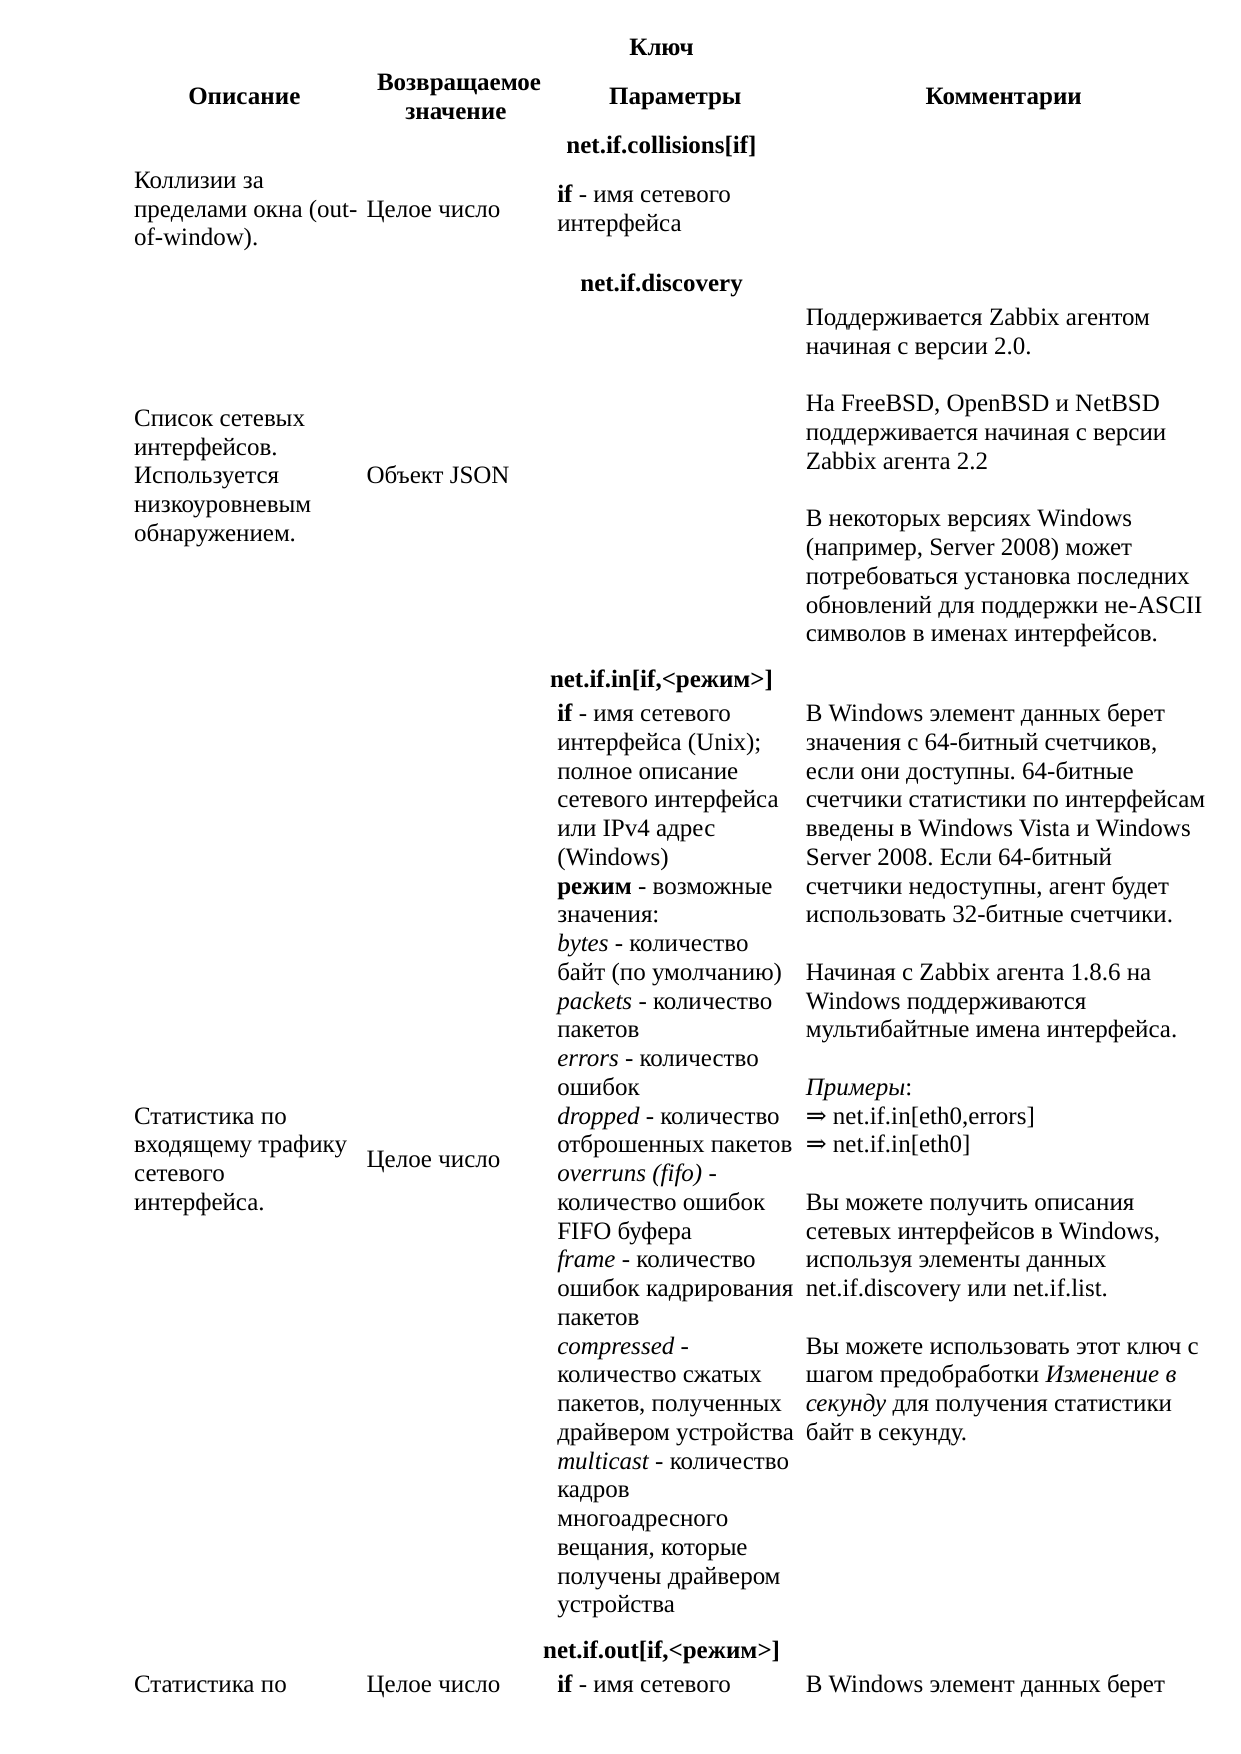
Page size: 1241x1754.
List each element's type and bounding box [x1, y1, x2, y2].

table_cell [118, 128, 1211, 1701]
table_cell [364, 64, 1211, 127]
table_cell [118, 64, 363, 127]
table_header [118, 30, 1211, 64]
